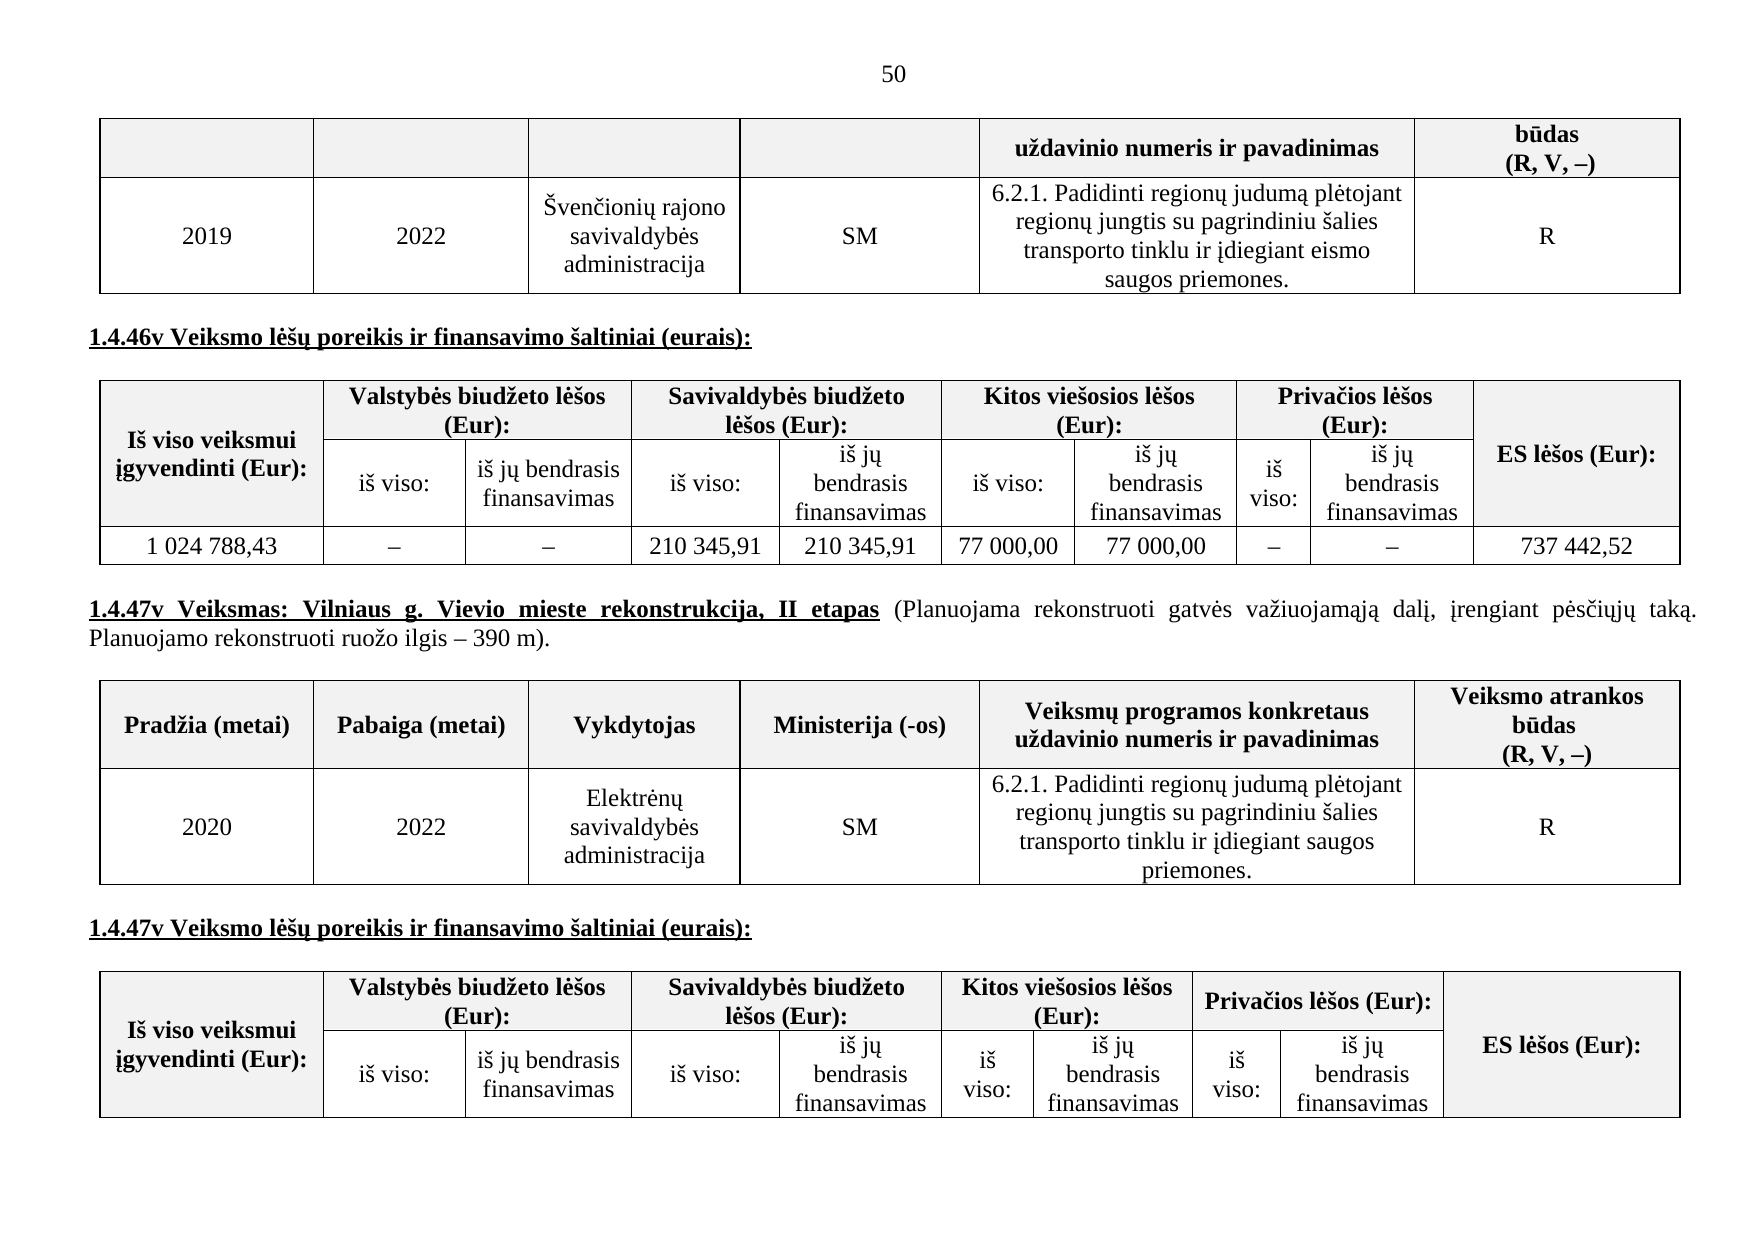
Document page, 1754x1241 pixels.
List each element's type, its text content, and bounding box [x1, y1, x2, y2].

table_cell iš jų bendrasis finansavimas [466, 440, 631, 526]
table_header Privačios lėšos (Eur): [1237, 381, 1473, 438]
table_cell iš jų bendrasis finansavimas [780, 1031, 941, 1117]
table_cell SM [741, 178, 979, 293]
table_header [101, 119, 313, 177]
table_header Pabaiga (metai) [314, 681, 528, 768]
table_cell 77 000,00 [1075, 527, 1236, 564]
table_cell 77 000,00 [942, 527, 1074, 564]
table_header ES lėšos (Eur): [1474, 381, 1679, 526]
table_cell – [466, 527, 631, 564]
table_cell iš viso: [942, 440, 1074, 526]
table_cell Švenčionių rajono savivaldybės administracija [529, 178, 739, 293]
table_header Iš viso veiksmui įgyvendinti (Eur): [101, 381, 323, 526]
table_cell – [1311, 527, 1473, 564]
text 1.4.47v Veiksmas: Vilniaus g. Vievio mieste rekonstrukcija, II etapas (planuojama rekonstruoti gatvės važiuojamąją dalį, įrengiant pėsčiųjų taką. Planuojamo rekonstruoti ruožo ilgis – 390 m). [89, 594, 1698, 652]
table_header Savivaldybės biudžeto lėšos (Eur): [632, 381, 941, 438]
table_cell Elektrėnų savivaldybės administracija [529, 769, 739, 884]
table_cell – [1237, 527, 1310, 564]
table_cell 210 345,91 [780, 527, 941, 564]
table_header uždavinio numeris ir pavadinimas [980, 119, 1414, 177]
table_cell 2019 [101, 178, 313, 293]
table_cell 6.2.1. Padidinti regionų judumą plėtojant regionų jungtis su pagrindiniu šalies transporto tinklu ir įdiegiant saugos priemones. [980, 769, 1414, 884]
table_header Veiksmo atrankos būdas (R, V, –) [1415, 681, 1679, 768]
text 1.4.47v Veiksmo lėšų poreikis ir finansavimo šaltiniai (eurais): [89, 913, 1698, 942]
table_cell iš jų bendrasis finansavimas [1311, 440, 1473, 526]
table_cell iš viso: [632, 1031, 779, 1117]
table_cell 210 345,91 [632, 527, 779, 564]
table_header Savivaldybės biudžeto lėšos (Eur): [632, 972, 941, 1029]
table_cell – [324, 527, 465, 564]
table_cell 737 442,52 [1474, 527, 1679, 564]
table_cell 2020 [101, 769, 313, 884]
table_header Veiksmų programos konkretaus uždavinio numeris ir pavadinimas [980, 681, 1414, 768]
table_cell iš jų bendrasis finansavimas [1034, 1031, 1192, 1117]
table_header Pradžia (metai) [101, 681, 313, 768]
table_cell iš viso: [1237, 440, 1310, 526]
table_header [529, 119, 739, 177]
table_cell 6.2.1. Padidinti regionų judumą plėtojant regionų jungtis su pagrindiniu šalies transporto tinklu ir įdiegiant eismo saugos priemones. [980, 178, 1414, 293]
table_cell iš jų bendrasis finansavimas [1281, 1031, 1443, 1117]
table_cell iš viso: [1193, 1031, 1280, 1117]
table_cell 2022 [314, 178, 528, 293]
table_cell R [1415, 178, 1679, 293]
table_header Valstybės biudžeto lėšos (Eur): [324, 381, 631, 438]
table_cell iš viso: [942, 1031, 1033, 1117]
text 1.4.46v Veiksmo lėšų poreikis ir finansavimo šaltiniai (eurais): [89, 322, 1698, 351]
table_header Kitos viešosios lėšos (Eur): [942, 381, 1236, 438]
table_cell iš viso: [324, 1031, 465, 1117]
table_cell iš viso: [632, 440, 779, 526]
table_cell iš viso: [324, 440, 465, 526]
table_header Privačios lėšos (Eur): [1193, 972, 1443, 1029]
table_cell iš jų bendrasis finansavimas [466, 1031, 631, 1117]
table_header [314, 119, 528, 177]
table_header Valstybės biudžeto lėšos (Eur): [324, 972, 631, 1029]
table_header Ministerija (-os) [741, 681, 979, 768]
table_header Kitos viešosios lėšos (Eur): [942, 972, 1192, 1029]
table_cell 2022 [314, 769, 528, 884]
table_header ES lėšos (Eur): [1444, 972, 1679, 1117]
table_cell iš jų bendrasis finansavimas [1075, 440, 1236, 526]
table_cell R [1415, 769, 1679, 884]
table_cell 1 024 788,43 [101, 527, 323, 564]
table_header būdas (R, V, –) [1415, 119, 1679, 177]
table_header Vykdytojas [529, 681, 739, 768]
table_cell SM [741, 769, 979, 884]
table_cell iš jų bendrasis finansavimas [780, 440, 941, 526]
table_header [741, 119, 979, 177]
table_header Iš viso veiksmui įgyvendinti (Eur): [101, 972, 323, 1117]
